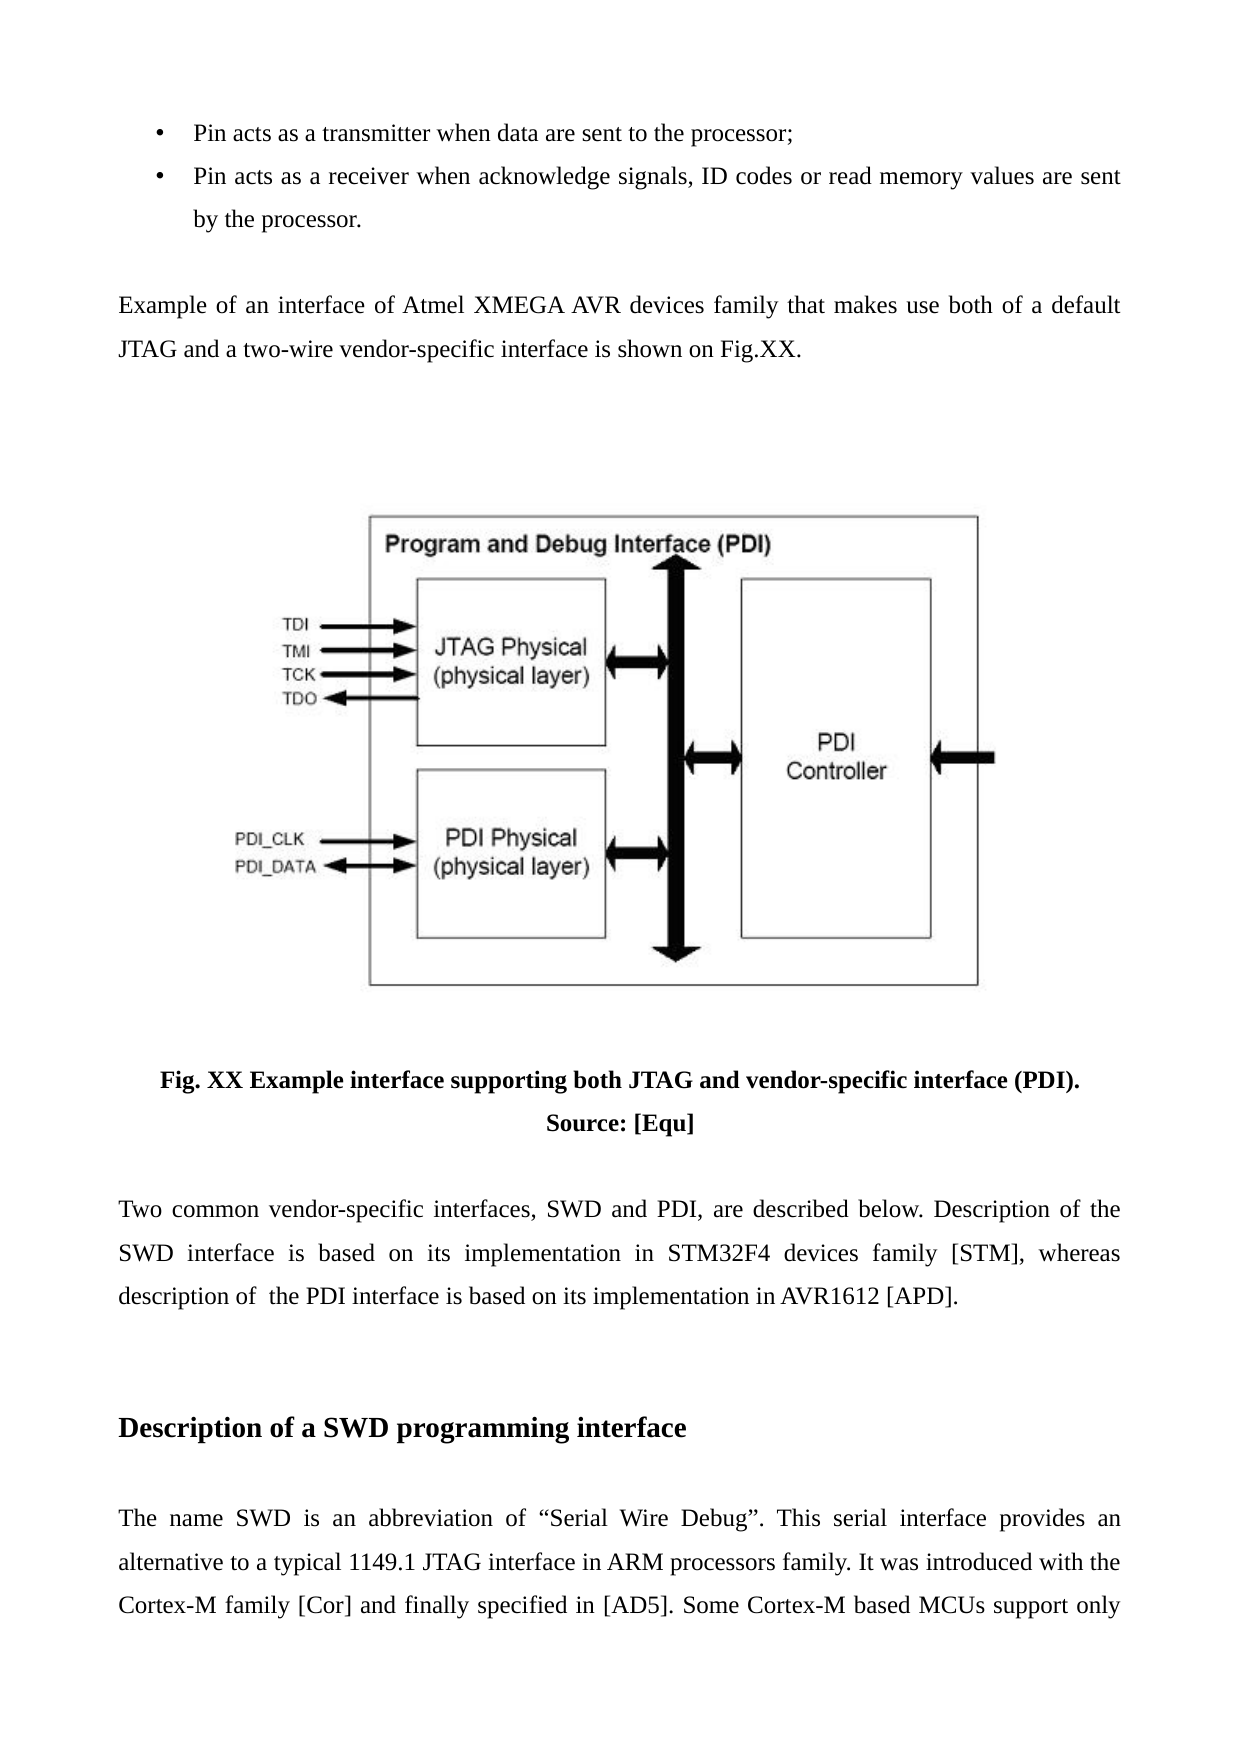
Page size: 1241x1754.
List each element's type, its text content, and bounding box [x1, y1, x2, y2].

text Two common vendor-specific interfaces, SWD and PDI, are described below. Description of the SWD interface is based on its implementation in STM32F4 devices family [STM], whereas description of the PDI interface is based on its implementation in AVR1612 [APD]. [118, 1194, 1122, 1309]
text Example of an interface of Atmel XMEGA AVR devices family that makes use both of a default JTAG and a two-wire vendor-specific interface is shown on Fig.XX. [118, 291, 1122, 362]
text Description of a SWD programming interface [118, 1410, 1122, 1444]
list Pin acts as a receiver when acknowledge signals, ID codes or read memory values are sent by the processor. [156, 161, 1122, 233]
list Pin acts as a transmitter when data are sent to the processor; [156, 118, 1122, 147]
picture [234, 501, 1007, 1008]
text The name SWD is an abbreviation of “Serial Wire Debug”. This serial interface provides an alternative to a typical 1149.1 JTAG interface in ARM processors family. It was introduced with the Cortex-M family [Cor] and finally specified in [AD5]. Some Cortex-M based MCUs support only [118, 1503, 1122, 1618]
text Fig. XX Example interface supporting both JTAG and vendor-specific interface (PDI). Source: [Equ] [118, 1065, 1122, 1137]
